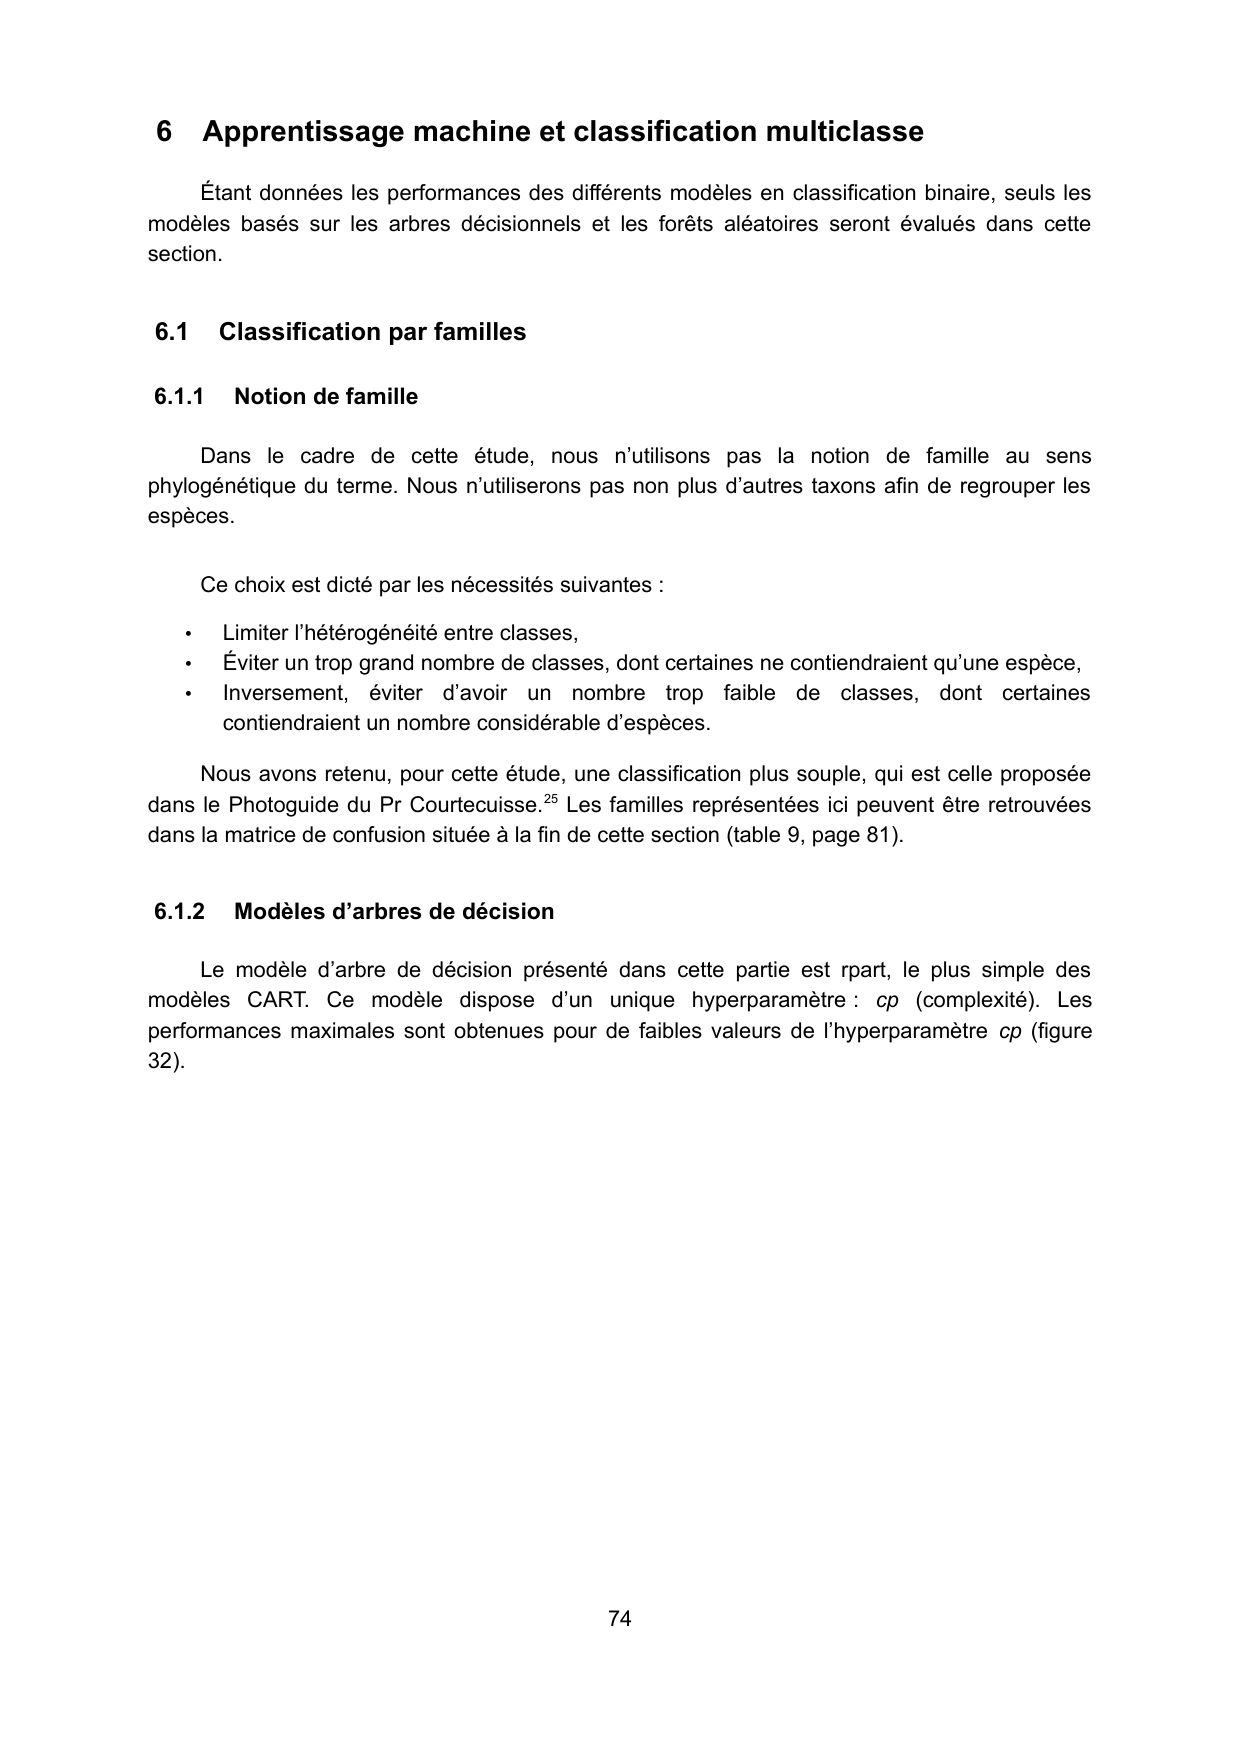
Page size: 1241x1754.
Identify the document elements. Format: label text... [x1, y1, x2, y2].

text Dans le cadre de cette étude, nous n’utilisons pas la notion de famille au sens phylogénétique du terme. Nous n’utiliserons pas non plus d’autres taxons afin de regrouper les espèces. [148, 442, 1093, 528]
text Étant données les performances des différents modèles en classification binaire, seuls les modèles basés sur les arbres décisionnels et les forêts aléatoires seront évalués dans cette section. [148, 180, 1093, 266]
subtitle Classification par familles [148, 317, 1093, 345]
text Nous avons retenu, pour cette étude, une classification plus souple, qui est celle proposée dans le Photoguide du Pr Courtecuisse.25 Les familles représentées ici peuvent être retrouvées dans la matrice de confusion située à la fin de cette section (table 9, page 78). [148, 761, 1093, 847]
text Le modèle d’arbre de décision présenté dans cette partie est rpart, le plus simple des modèles CART. Ce modèle dispose d’un unique hyperparamètre : cp (complexité). Les performances maximales sont obtenues pour de faibles valeurs de l’hyperparamètre cp (figure 32). [148, 957, 1093, 1073]
subtitle Modèles d’arbres de décision [148, 898, 1093, 924]
list Limiter l’hétérogénéité entre classes, [185, 620, 1093, 645]
text Ce choix est dicté par les nécessités suivantes : [148, 572, 1093, 597]
subtitle Apprentissage machine et classification multiclasse [148, 113, 1093, 147]
list Inversement, éviter d’avoir un nombre trop faible de classes, dont certaines contiendraient un nombre considérable d’espèces. [185, 680, 1093, 736]
list Éviter un trop grand nombre de classes, dont certaines ne contiendraient qu’une espèce, [185, 650, 1093, 675]
subtitle Notion de famille [148, 383, 1093, 409]
